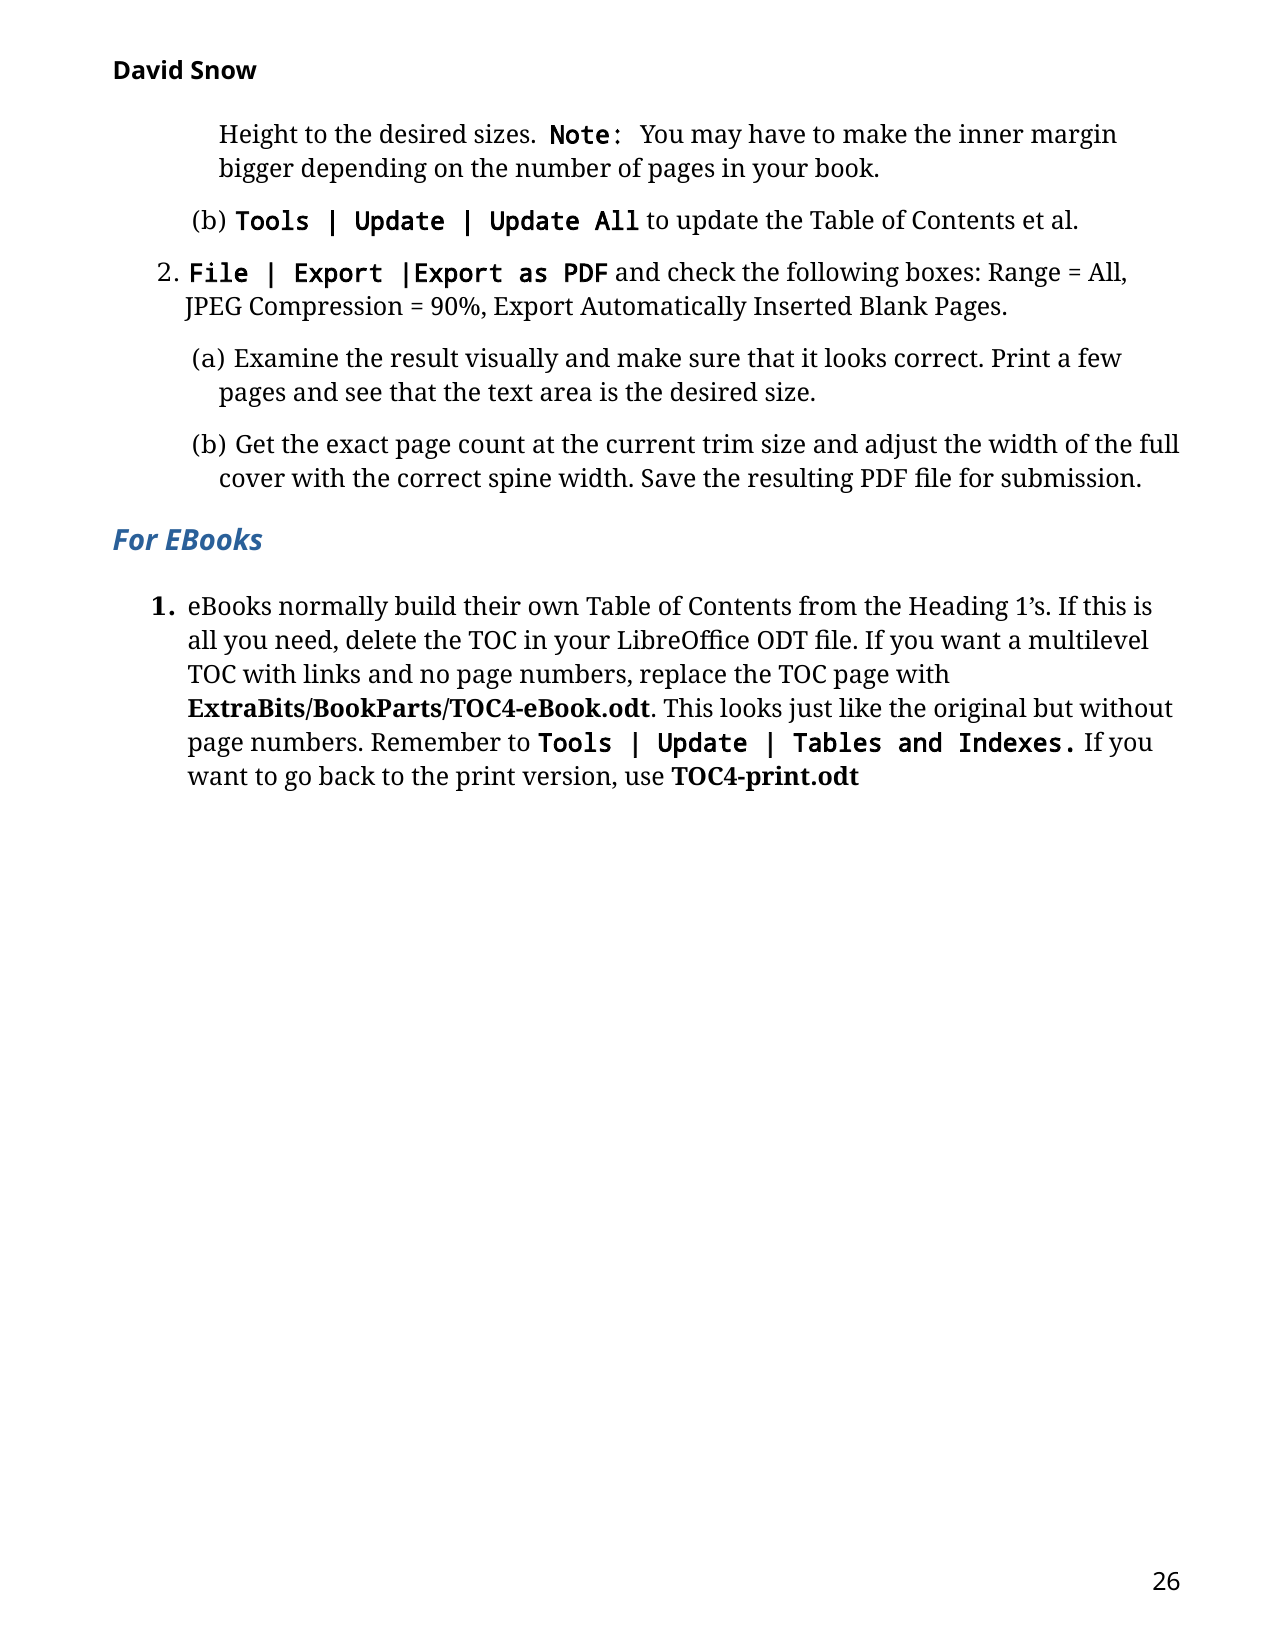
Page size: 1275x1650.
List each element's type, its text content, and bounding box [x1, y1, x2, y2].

list Examine the result visually and make sure that it looks correct. Print a few pages and see that the text area is the desired size. [183, 341, 1181, 409]
list Tools | Update | Update All to update the Table of Contents et al. [183, 203, 1181, 237]
list eBooks normally build their own Table of Contents from the Heading 1’s. If this is all you need, delete the TOC in your LibreOffice ODT file. If you want a multilevel TOC with links and no page numbers, replace the TOC page with ExtraBits/BookParts/TOC4-eBook.odt. This looks just like the original but without page numbers. Remember to Tools | Update | Tables and Indexes. If you want to go back to the print version, use TOC4-print.odt [150, 588, 1181, 793]
list File | Export |Export as PDF and check the following boxes: Range = All, JPEG Compression = 90%, Export Automatically Inserted Blank Pages. [148, 255, 1181, 323]
list Get the exact page count at the current trim size and adjust the width of the full cover with the correct spine width. Save the resulting PDF file for submission. [183, 427, 1181, 495]
list Height to the desired sizes. Note: You may have to make the inner margin bigger depending on the number of pages in your book. [183, 117, 1181, 185]
subtitle For eBooks [112, 519, 1181, 558]
